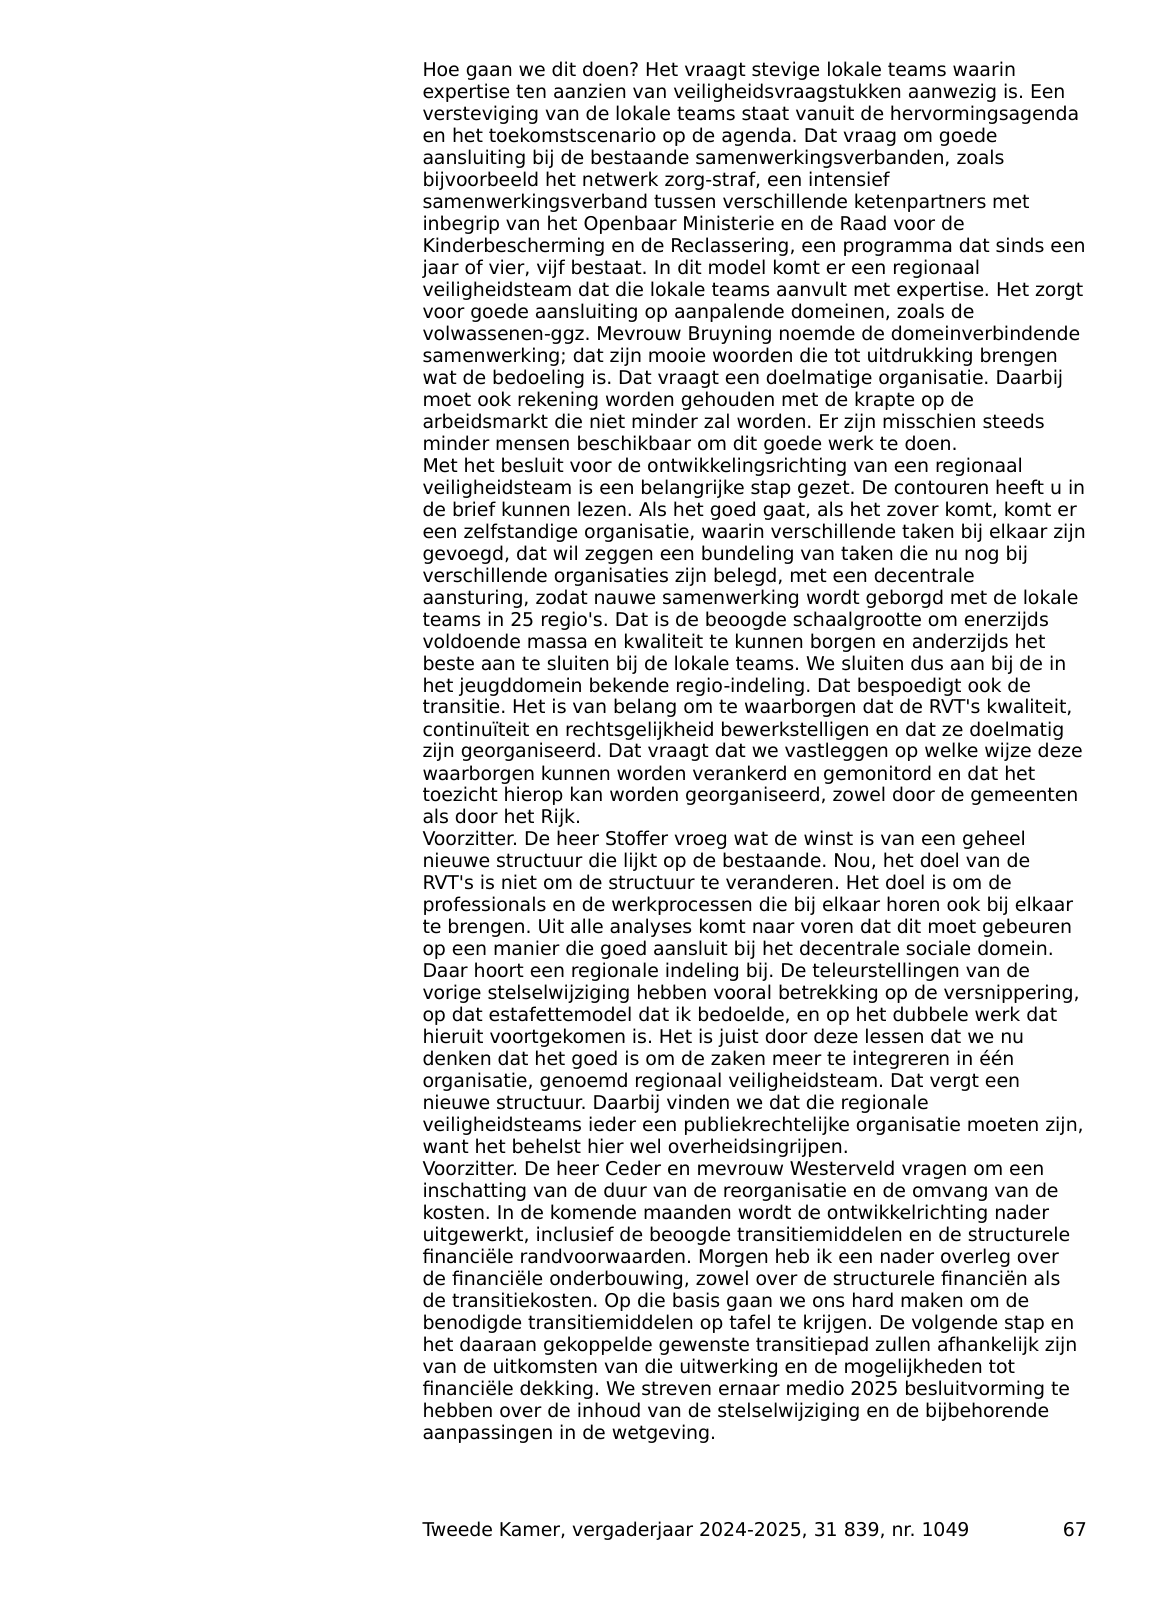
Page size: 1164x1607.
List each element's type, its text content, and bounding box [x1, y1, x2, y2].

text Hoe gaan we dit doen? Het vraagt stevige lokale teams waarin expertise ten aanzien van veiligheidsvraagstukken aanwezig is. Een versteviging van de lokale teams staat vanuit de hervormingsagenda en het toekomstscenario op de agenda. Dat vraag om goede aansluiting bij de bestaande samenwerkingsverbanden, zoals bijvoorbeeld het netwerk zorg-straf, een intensief samenwerkingsverband tussen verschillende ketenpartners met inbegrip van het Openbaar Ministerie en de Raad voor de Kinderbescherming en de Reclassering, een programma dat sinds een jaar of vier, vijf bestaat. In dit model komt er een regionaal veiligheidsteam dat die lokale teams aanvult met expertise. Het zorgt voor goede aansluiting op aanpalende domeinen, zoals de volwassenen-ggz. Mevrouw Bruyning noemde de domeinverbindende samenwerking; dat zijn mooie woorden die tot uitdrukking brengen wat de bedoeling is. Dat vraagt een doelmatige organisatie. Daarbij moet ook rekening worden gehouden met de krapte op de arbeidsmarkt die niet minder zal worden. Er zijn misschien steeds minder mensen beschikbaar om dit goede werk te doen. [422, 59, 1087, 455]
text Voorzitter. De heer Stoffer vroeg wat de winst is van een geheel nieuwe structuur die lijkt op de bestaande. Nou, het doel van de RVT's is niet om de structuur te veranderen. Het doel is om de professionals en de werkprocessen die bij elkaar horen ook bij elkaar te brengen. Uit alle analyses komt naar voren dat dit moet gebeuren op een manier die goed aansluit bij het decentrale sociale domein. Daar hoort een regionale indeling bij. De teleurstellingen van de vorige stelselwijziging hebben vooral betrekking op de versnippering, op dat estafettemodel dat ik bedoelde, en op het dubbele werk dat hieruit voortgekomen is. Het is juist door deze lessen dat we nu denken dat het goed is om de zaken meer te integreren in één organisatie, genoemd regionaal veiligheidsteam. Dat vergt een nieuwe structuur. Daarbij vinden we dat die regionale veiligheidsteams ieder een publiekrechtelijke organisatie moeten zijn, want het behelst hier wel overheidsingrijpen. [422, 828, 1087, 1158]
text Voorzitter. De heer Ceder en mevrouw Westerveld vragen om een inschatting van de duur van de reorganisatie en de omvang van de kosten. In de komende maanden wordt de ontwikkelrichting nader uitgewerkt, inclusief de beoogde transitiemiddelen en de structurele financiële randvoorwaarden. Morgen heb ik een nader overleg over de financiële onderbouwing, zowel over de structurele financiën als de transitiekosten. Op die basis gaan we ons hard maken om de benodigde transitiemiddelen op tafel te krijgen. De volgende stap en het daaraan gekoppelde gewenste transitiepad zullen afhankelijk zijn van de uitkomsten van die uitwerking en de mogelijkheden tot financiële dekking. We streven ernaar medio 2025 besluitvorming te hebben over de inhoud van de stelselwijziging en de bijbehorende aanpassingen in de wetgeving. [422, 1158, 1087, 1444]
text Met het besluit voor de ontwikkelingsrichting van een regionaal veiligheidsteam is een belangrijke stap gezet. De contouren heeft u in de brief kunnen lezen. Als het goed gaat, als het zover komt, komt er een zelfstandige organisatie, waarin verschillende taken bij elkaar zijn gevoegd, dat wil zeggen een bundeling van taken die nu nog bij verschillende organisaties zijn belegd, met een decentrale aansturing, zodat nauwe samenwerking wordt geborgd met de lokale teams in 25 regio's. Dat is de beoogde schaalgrootte om enerzijds voldoende massa en kwaliteit te kunnen borgen en anderzijds het beste aan te sluiten bij de lokale teams. We sluiten dus aan bij de in het jeugddomein bekende regio-indeling. Dat bespoedigt ook de transitie. Het is van belang om te waarborgen dat de RVT's kwaliteit, continuïteit en rechtsgelijkheid bewerkstelligen en dat ze doelmatig zijn georganiseerd. Dat vraagt dat we vastleggen op welke wijze deze waarborgen kunnen worden verankerd en gemonitord en dat het toezicht hierop kan worden georganiseerd, zowel door de gemeenten als door het Rijk. [422, 455, 1087, 828]
